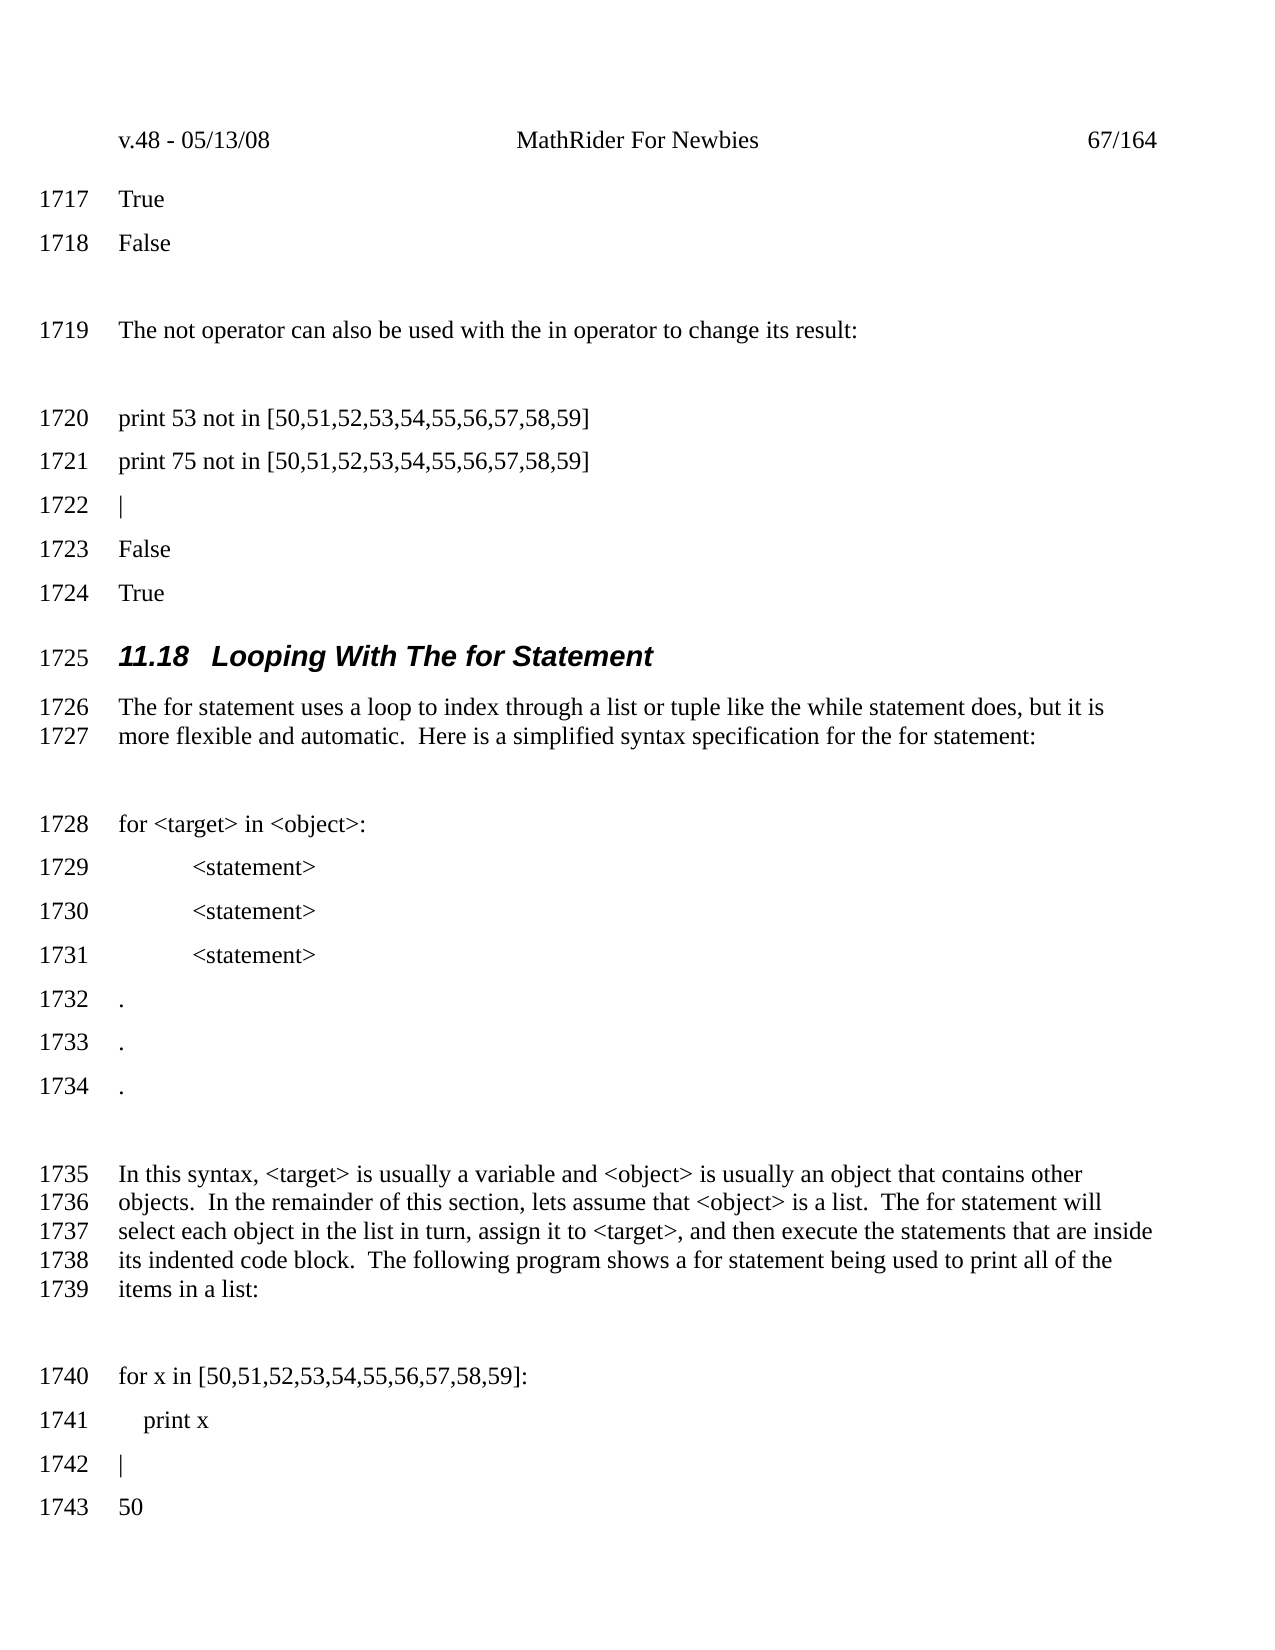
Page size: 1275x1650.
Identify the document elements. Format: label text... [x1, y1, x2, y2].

text False [118, 228, 1157, 256]
text . [118, 1027, 1157, 1056]
text print 75 not in [50,51,52,53,54,55,56,57,58,59] [118, 446, 1157, 475]
text <statement> [118, 896, 1157, 925]
text | [118, 1449, 1157, 1477]
text False [118, 534, 1157, 563]
text . [118, 984, 1157, 1012]
text True [118, 578, 1157, 606]
text In this syntax, <target> is usually a variable and <object> is usually an object that contains other objects. In the remainder of this section, lets assume that <object> is a list. The for statement will select each object in the list in turn, assign it to <target>, and then execute the statements that are inside its indented code block. The following program shows a for statement being used to print all of the items in a list: [118, 1159, 1157, 1302]
text The for statement uses a loop to index through a list or tuple like the while statement does, but it is more flexible and automatic. Here is a simplified syntax specification for the for statement: [118, 692, 1157, 750]
text <statement> [118, 940, 1157, 969]
text for x in [50,51,52,53,54,55,56,57,58,59]: [118, 1361, 1157, 1390]
text print 53 not in [50,51,52,53,54,55,56,57,58,59] [118, 403, 1157, 431]
text | [118, 490, 1157, 519]
text . [118, 1071, 1157, 1100]
text print x [118, 1405, 1157, 1434]
text <statement> [118, 852, 1157, 881]
text for <target> in <object>: [118, 809, 1157, 837]
text True [118, 184, 1157, 213]
subtitle Looping With The for Statement [118, 639, 1157, 672]
text 50 [118, 1492, 1157, 1521]
text The not operator can also be used with the in operator to change its result: [118, 315, 1157, 344]
